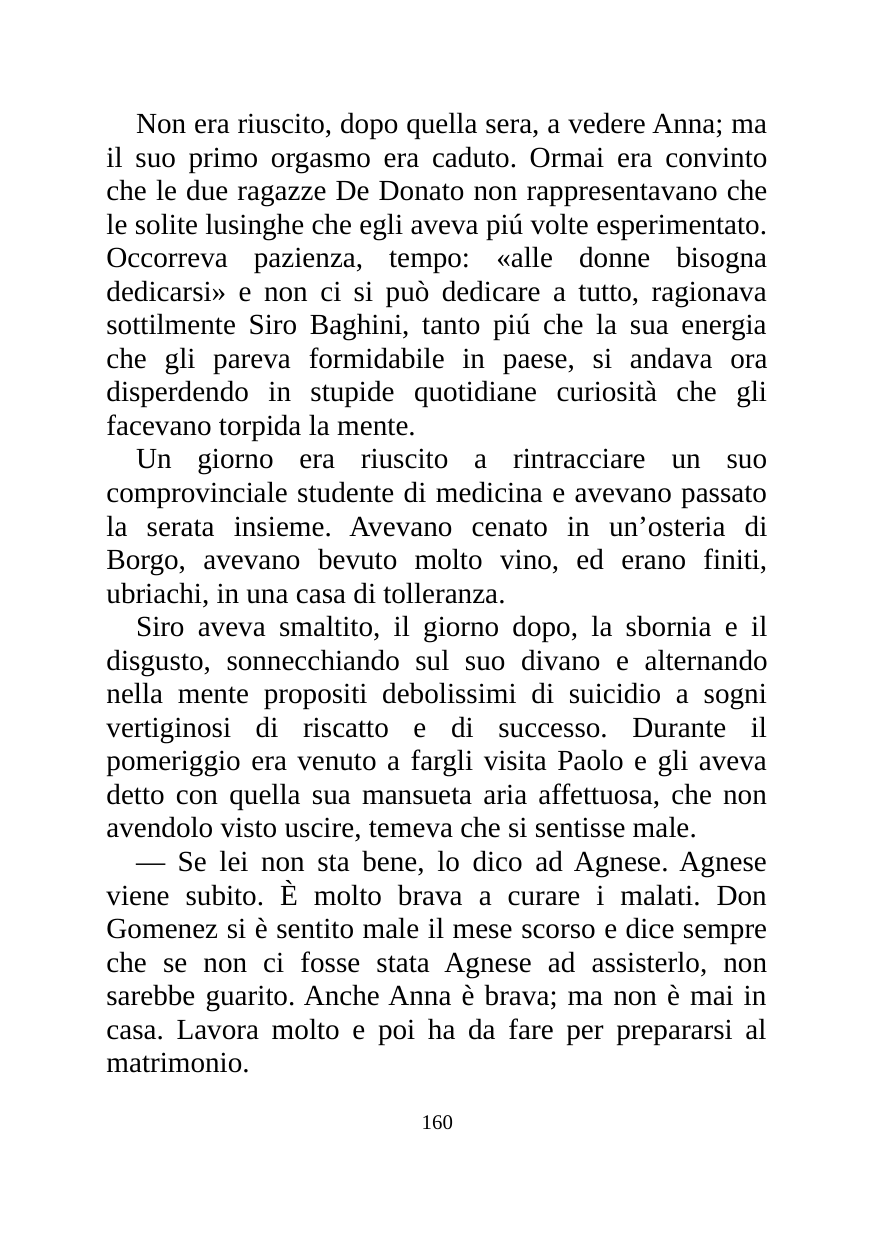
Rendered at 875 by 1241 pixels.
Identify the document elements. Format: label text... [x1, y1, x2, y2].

text Un giorno era riuscito a rintracciare un suo comprovinciale studente di medicina e avevano passato la serata insieme. Avevano cenato in un’osteria di Borgo, avevano bevuto molto vino, ed erano finiti, ubriachi, in una casa di tolleranza. [106, 442, 768, 609]
text Non era riuscito, dopo quella sera, a vedere Anna; ma il suo primo orgasmo era caduto. Ormai era convinto che le due ragazze De Donato non rappresentavano che le solite lusinghe che egli aveva piú volte esperimentato. Occorreva pazienza, tempo: «alle donne bisogna dedicarsi» e non ci si può dedicare a tutto, ragionava sottilmente Siro Baghini, tanto piú che la sua energia che gli pareva formidabile in paese, si andava ora disperdendo in stupide quotidiane curiosità che gli facevano torpida la mente. [106, 106, 768, 442]
text — Se lei non sta bene, lo dico ad Agnese. Agnese viene subito. È molto brava a curare i malati. Don Gomenez si è sentito male il mese scorso e dice sempre che se non ci fosse stata Agnese ad assisterlo, non sarebbe guarito. Anche Anna è brava; ma non è mai in casa. Lavora molto e poi ha da fare per prepararsi al matrimonio. [106, 844, 768, 1079]
text Siro aveva smaltito, il giorno dopo, la sbornia e il disgusto, sonnecchiando sul suo divano e alternando nella mente propositi debolissimi di suicidio a sogni vertiginosi di riscatto e di successo. Durante il pomeriggio era venuto a fargli visita Paolo e gli aveva detto con quella sua mansueta aria affettuosa, che non avendolo visto uscire, temeva che si sentisse male. [106, 609, 768, 844]
